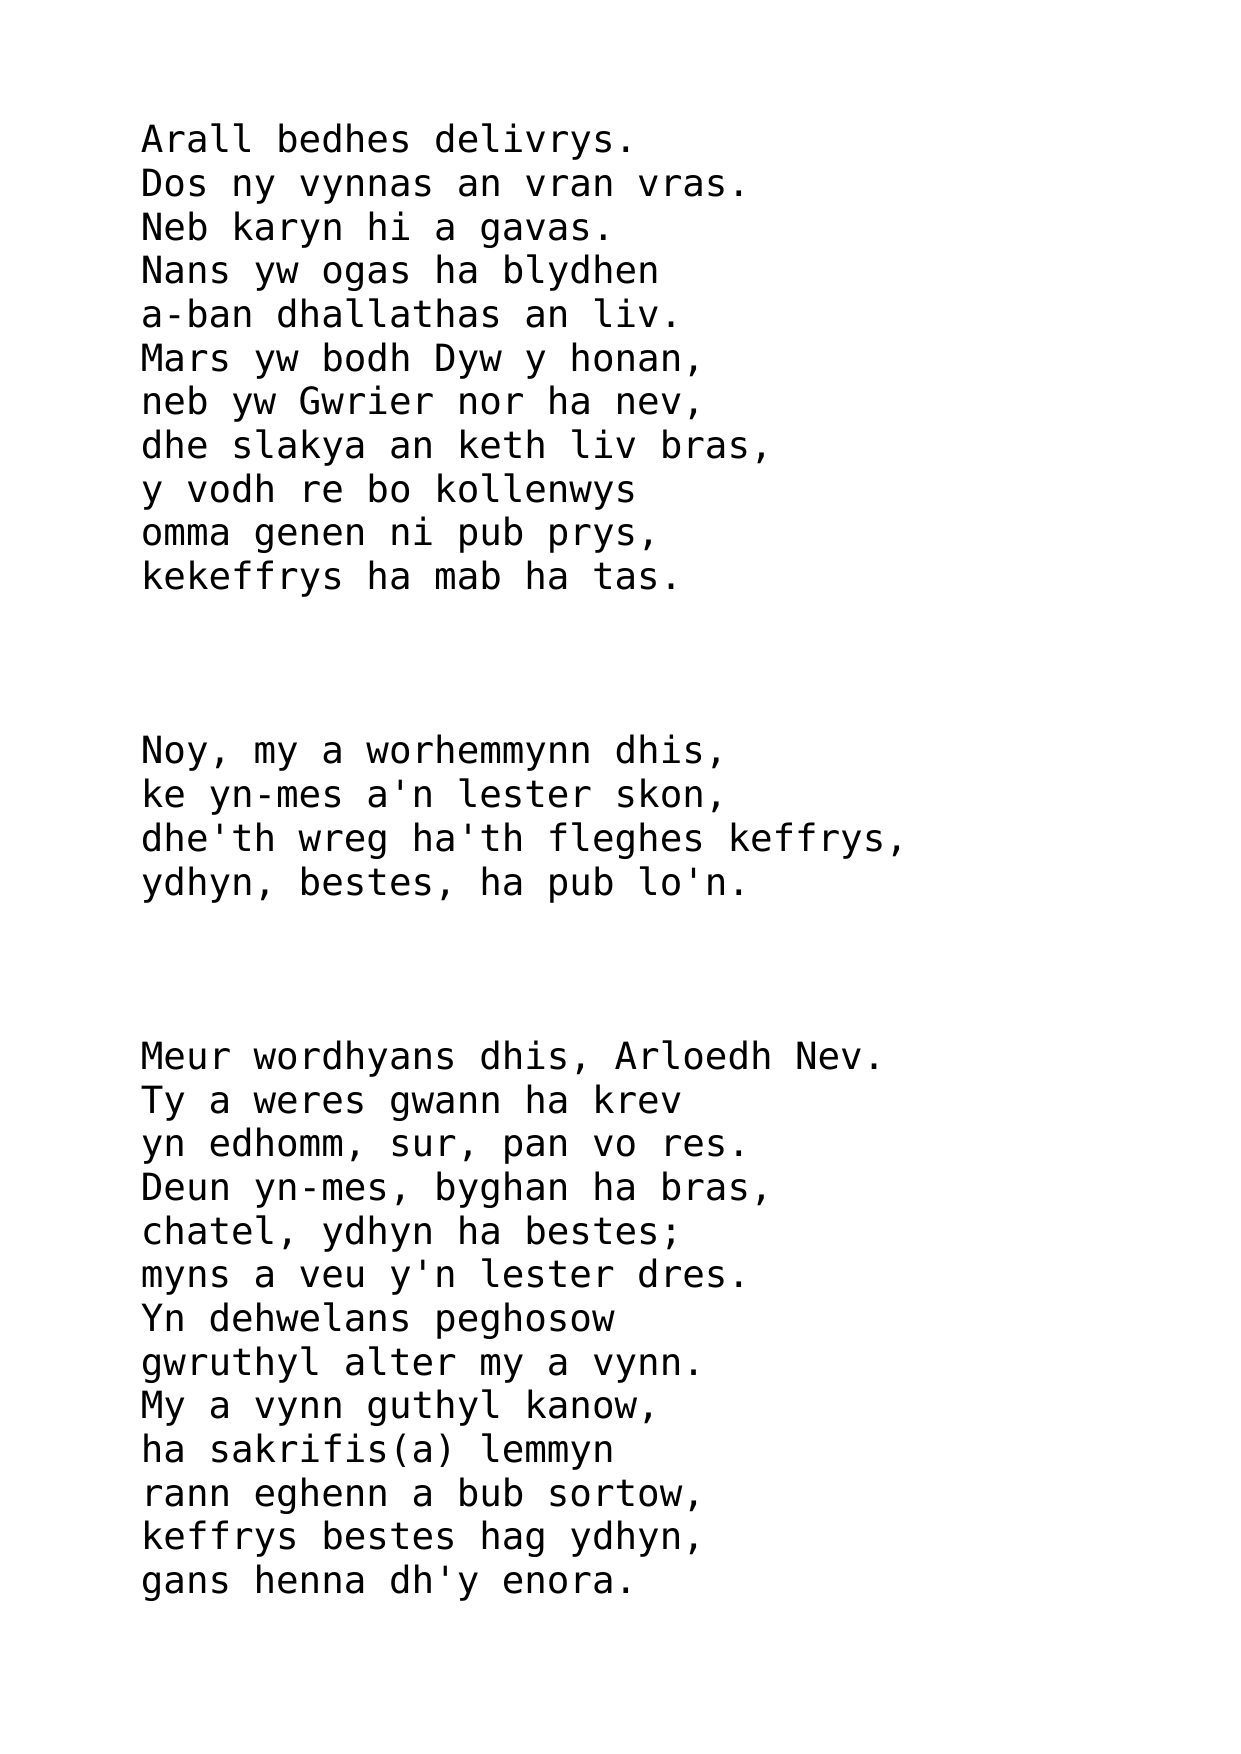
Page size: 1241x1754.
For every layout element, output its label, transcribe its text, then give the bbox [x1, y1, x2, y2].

text keffrys bestes hag ydhyn, [118, 1515, 1122, 1558]
text a-ban dhallathas an liv. [118, 293, 1122, 336]
text neb yw Gwrier nor ha nev, [118, 380, 1122, 424]
text ydhyn, bestes, ha pub lo'n. [118, 860, 1122, 904]
text Deun yn-mes, byghan ha bras, [118, 1166, 1122, 1209]
text omma genen ni pub prys, [118, 511, 1122, 554]
text y vodh re bo kollenwys [118, 467, 1122, 511]
text rann eghenn a bub sortow, [118, 1471, 1122, 1515]
text gwruthyl alter my a vynn. [118, 1340, 1122, 1384]
text Noy, my a worhemmynn dhis, [118, 729, 1122, 773]
text ha sakrifis(a) lemmyn [118, 1427, 1122, 1471]
text Arall bedhes delivrys. [118, 118, 1122, 162]
text gans henna dh'y enora. [118, 1558, 1122, 1602]
text Meur wordhyans dhis, Arloedh Nev. [118, 1035, 1122, 1078]
text Ty a weres gwann ha krev [118, 1078, 1122, 1122]
text chatel, ydhyn ha bestes; [118, 1209, 1122, 1253]
text dhe slakya an keth liv bras, [118, 424, 1122, 467]
text My a vynn guthyl kanow, [118, 1384, 1122, 1427]
text dhe'th wreg ha'th fleghes keffrys, [118, 816, 1122, 860]
text Neb karyn hi a gavas. [118, 205, 1122, 249]
text kekeffrys ha mab ha tas. [118, 554, 1122, 598]
text Nans yw ogas ha blydhen [118, 249, 1122, 293]
text yn edhomm, sur, pan vo res. [118, 1122, 1122, 1166]
text ke yn-mes a'n lester skon, [118, 773, 1122, 816]
text Yn dehwelans peghosow [118, 1297, 1122, 1340]
text myns a veu y'n lester dres. [118, 1253, 1122, 1297]
text Mars yw bodh Dyw y honan, [118, 336, 1122, 380]
text Dos ny vynnas an vran vras. [118, 162, 1122, 205]
